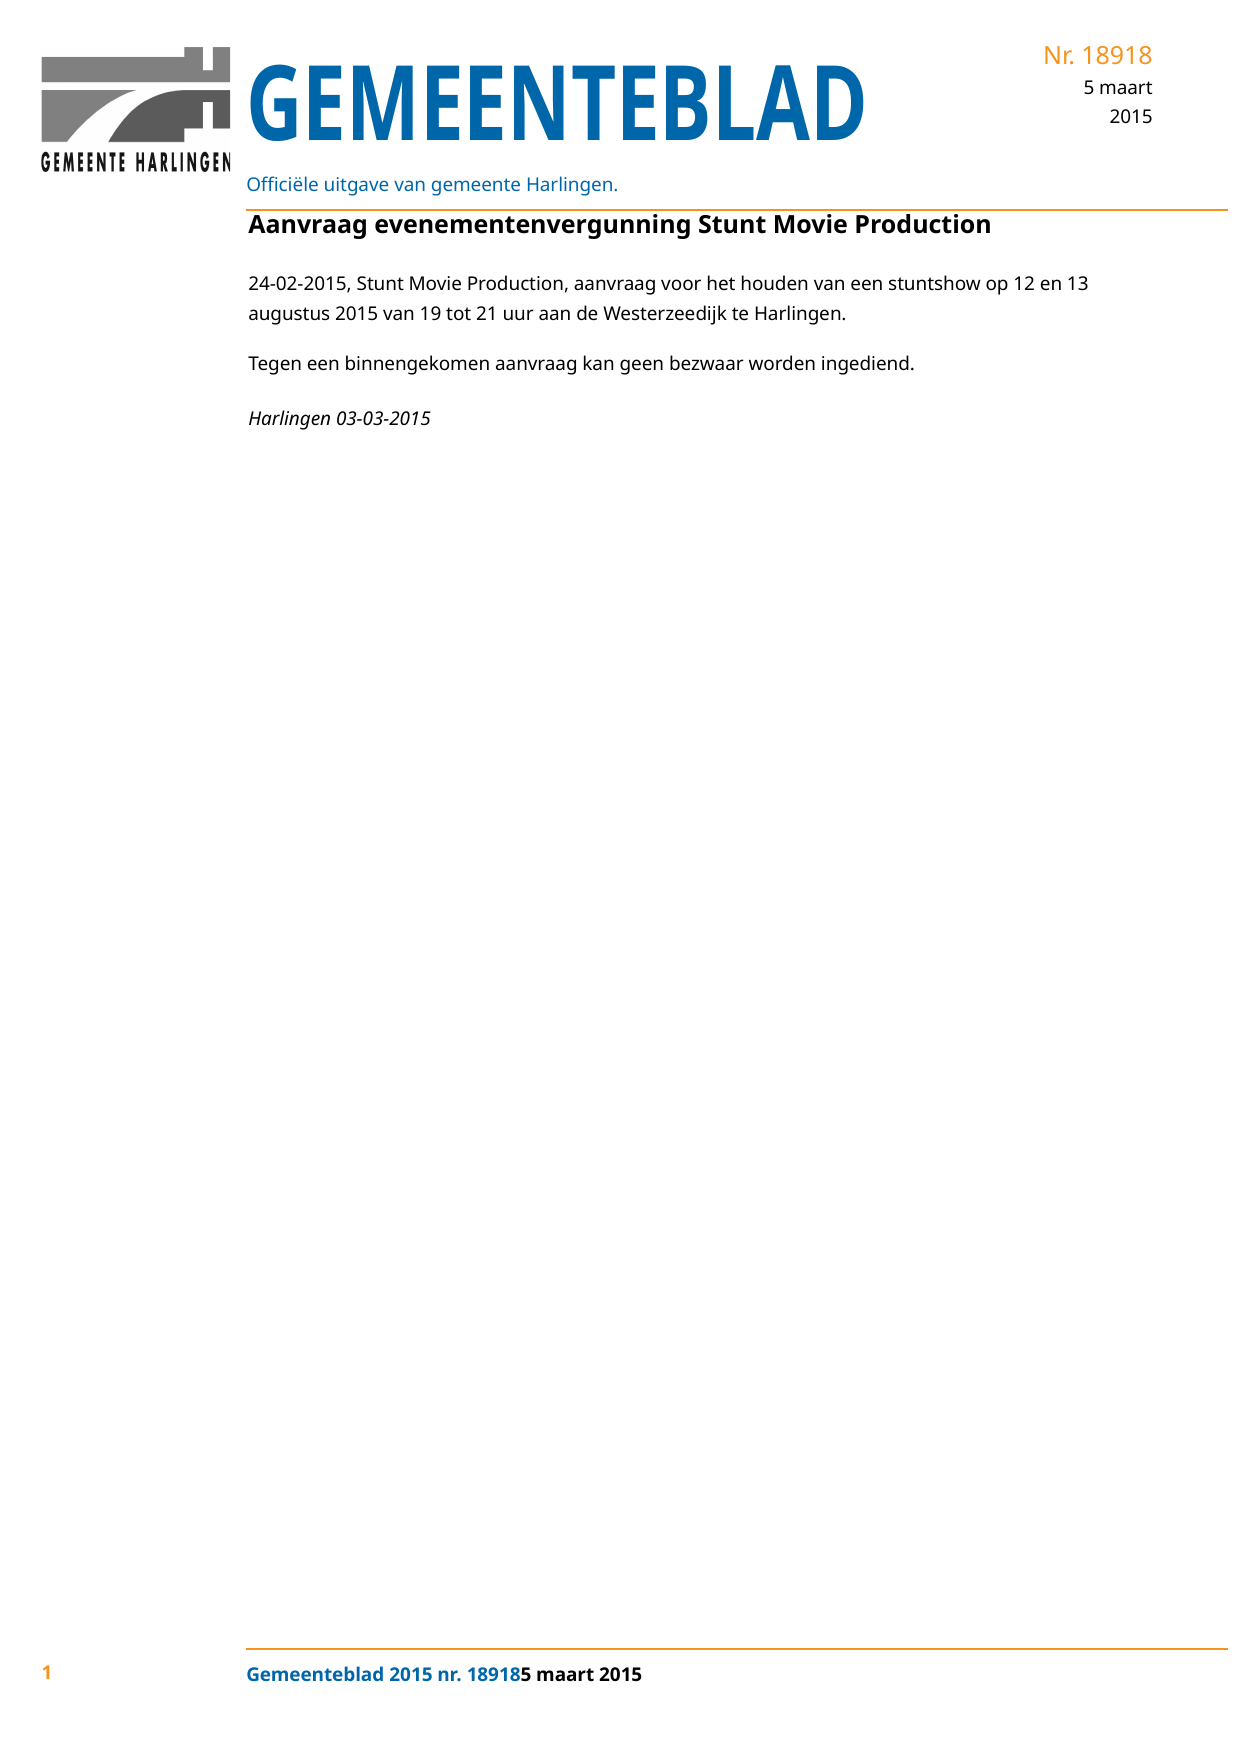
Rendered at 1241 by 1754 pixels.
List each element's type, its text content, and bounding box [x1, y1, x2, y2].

text Aanvraag evenementenvergunning Stunt Movie Production [248, 211, 1152, 241]
picture [41, 47, 231, 172]
text Tegen een binnengekomen aanvraag kan geen bezwaar worden ingediend. [248, 350, 1152, 376]
text Harlingen 03-03-2015 [248, 406, 1152, 431]
text 24-02-2015, Stunt Movie Production, aanvraag voor het houden van een stuntshow op 12 en 13 augustus 2015 van 19 tot 21 uur aan de Westerzeedijk te Harlingen. [248, 270, 1152, 326]
